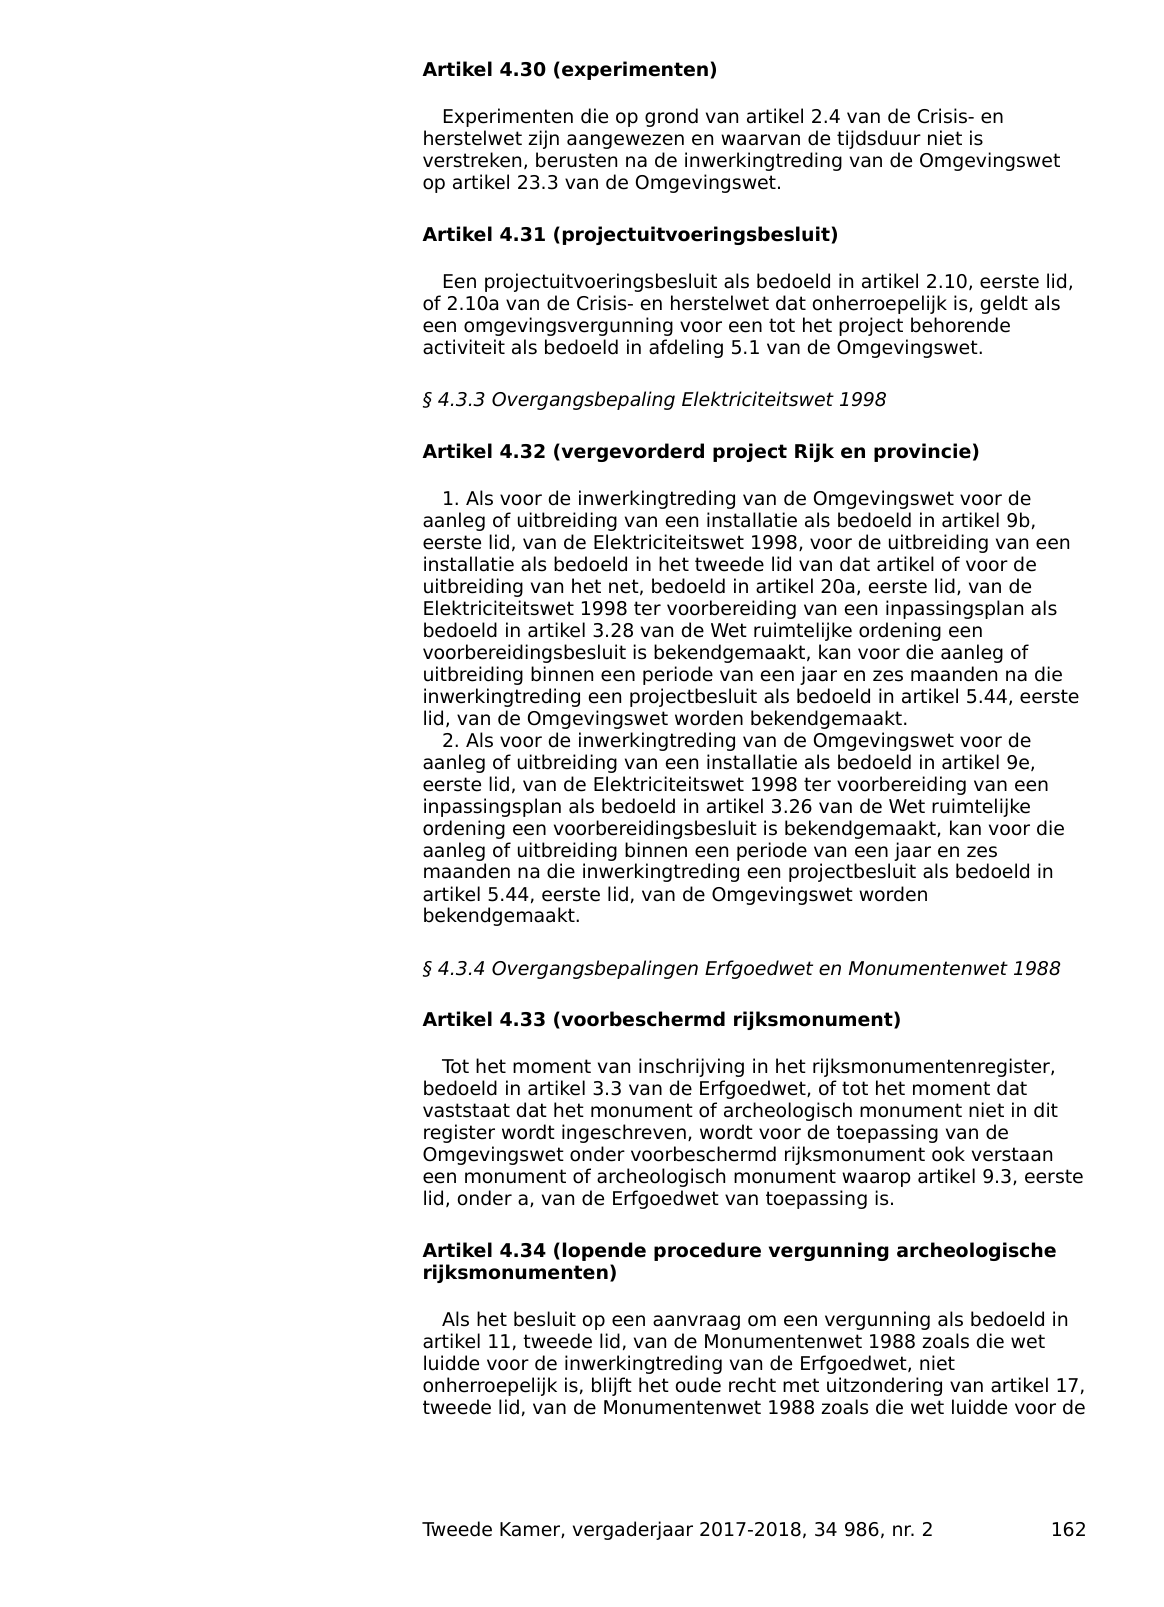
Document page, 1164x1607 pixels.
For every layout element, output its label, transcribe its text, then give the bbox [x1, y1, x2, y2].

text Experimenten die op grond van artikel 2.4 van de Crisis- en herstelwet zijn aangewezen en waarvan de tijdsduur niet is verstreken, berusten na de inwerkingtreding van de Omgevingswet op artikel 23.3 van de Omgevingswet. [422, 106, 1087, 194]
text Als het besluit op een aanvraag om een vergunning als bedoeld in artikel 11, tweede lid, van de Monumentenwet 1988 zoals die wet luidde voor de inwerkingtreding van de Erfgoedwet, niet onherroepelijk is, blijft het oude recht met uitzondering van artikel 17, tweede lid, van de Monumentenwet 1988 zoals die wet luidde voor de [422, 1309, 1087, 1419]
subtitle § 4.3.3 Overgangsbepaling Elektriciteitswet 1998 [422, 389, 1087, 411]
subtitle Artikel 4.33 (voorbeschermd rijksmonument) [422, 1009, 1087, 1031]
text Een projectuitvoeringsbesluit als bedoeld in artikel 2.10, eerste lid, of 2.10a van de Crisis- en herstelwet dat onherroepelijk is, geldt als een omgevingsvergunning voor een tot het project behorende activiteit als bedoeld in afdeling 5.1 van de Omgevingswet. [422, 271, 1087, 359]
subtitle Artikel 4.34 (lopende procedure vergunning archeologische rijksmonumenten) [422, 1240, 1087, 1284]
subtitle § 4.3.4 Overgangsbepalingen Erfgoedwet en Monumentenwet 1988 [422, 957, 1087, 979]
subtitle Artikel 4.32 (vergevorderd project Rijk en provincie) [422, 441, 1087, 463]
subtitle Artikel 4.31 (projectuitvoeringsbesluit) [422, 224, 1087, 246]
subtitle Artikel 4.30 (experimenten) [422, 59, 1087, 81]
text Tot het moment van inschrijving in het rijksmonumentenregister, bedoeld in artikel 3.3 van de Erfgoedwet, of tot het moment dat vaststaat dat het monument of archeologisch monument niet in dit register wordt ingeschreven, wordt voor de toepassing van de Omgevingswet onder voorbeschermd rijksmonument ook verstaan een monument of archeologisch monument waarop artikel 9.3, eerste lid, onder a, van de Erfgoedwet van toepassing is. [422, 1056, 1087, 1210]
text 1. Als voor de inwerkingtreding van de Omgevingswet voor de aanleg of uitbreiding van een installatie als bedoeld in artikel 9b, eerste lid, van de Elektriciteitswet 1998, voor de uitbreiding van een installatie als bedoeld in het tweede lid van dat artikel of voor de uitbreiding van het net, bedoeld in artikel 20a, eerste lid, van de Elektriciteitswet 1998 ter voorbereiding van een inpassingsplan als bedoeld in artikel 3.28 van de Wet ruimtelijke ordening een voorbereidingsbesluit is bekendgemaakt, kan voor die aanleg of uitbreiding binnen een periode van een jaar en zes maanden na die inwerkingtreding een projectbesluit als bedoeld in artikel 5.44, eerste lid, van de Omgevingswet worden bekendgemaakt. [422, 488, 1087, 729]
text 2. Als voor de inwerkingtreding van de Omgevingswet voor de aanleg of uitbreiding van een installatie als bedoeld in artikel 9e, eerste lid, van de Elektriciteitswet 1998 ter voorbereiding van een inpassingsplan als bedoeld in artikel 3.26 van de Wet ruimtelijke ordening een voorbereidingsbesluit is bekendgemaakt, kan voor die aanleg of uitbreiding binnen een periode van een jaar en zes maanden na die inwerkingtreding een projectbesluit als bedoeld in artikel 5.44, eerste lid, van de Omgevingswet worden bekendgemaakt. [422, 729, 1087, 927]
